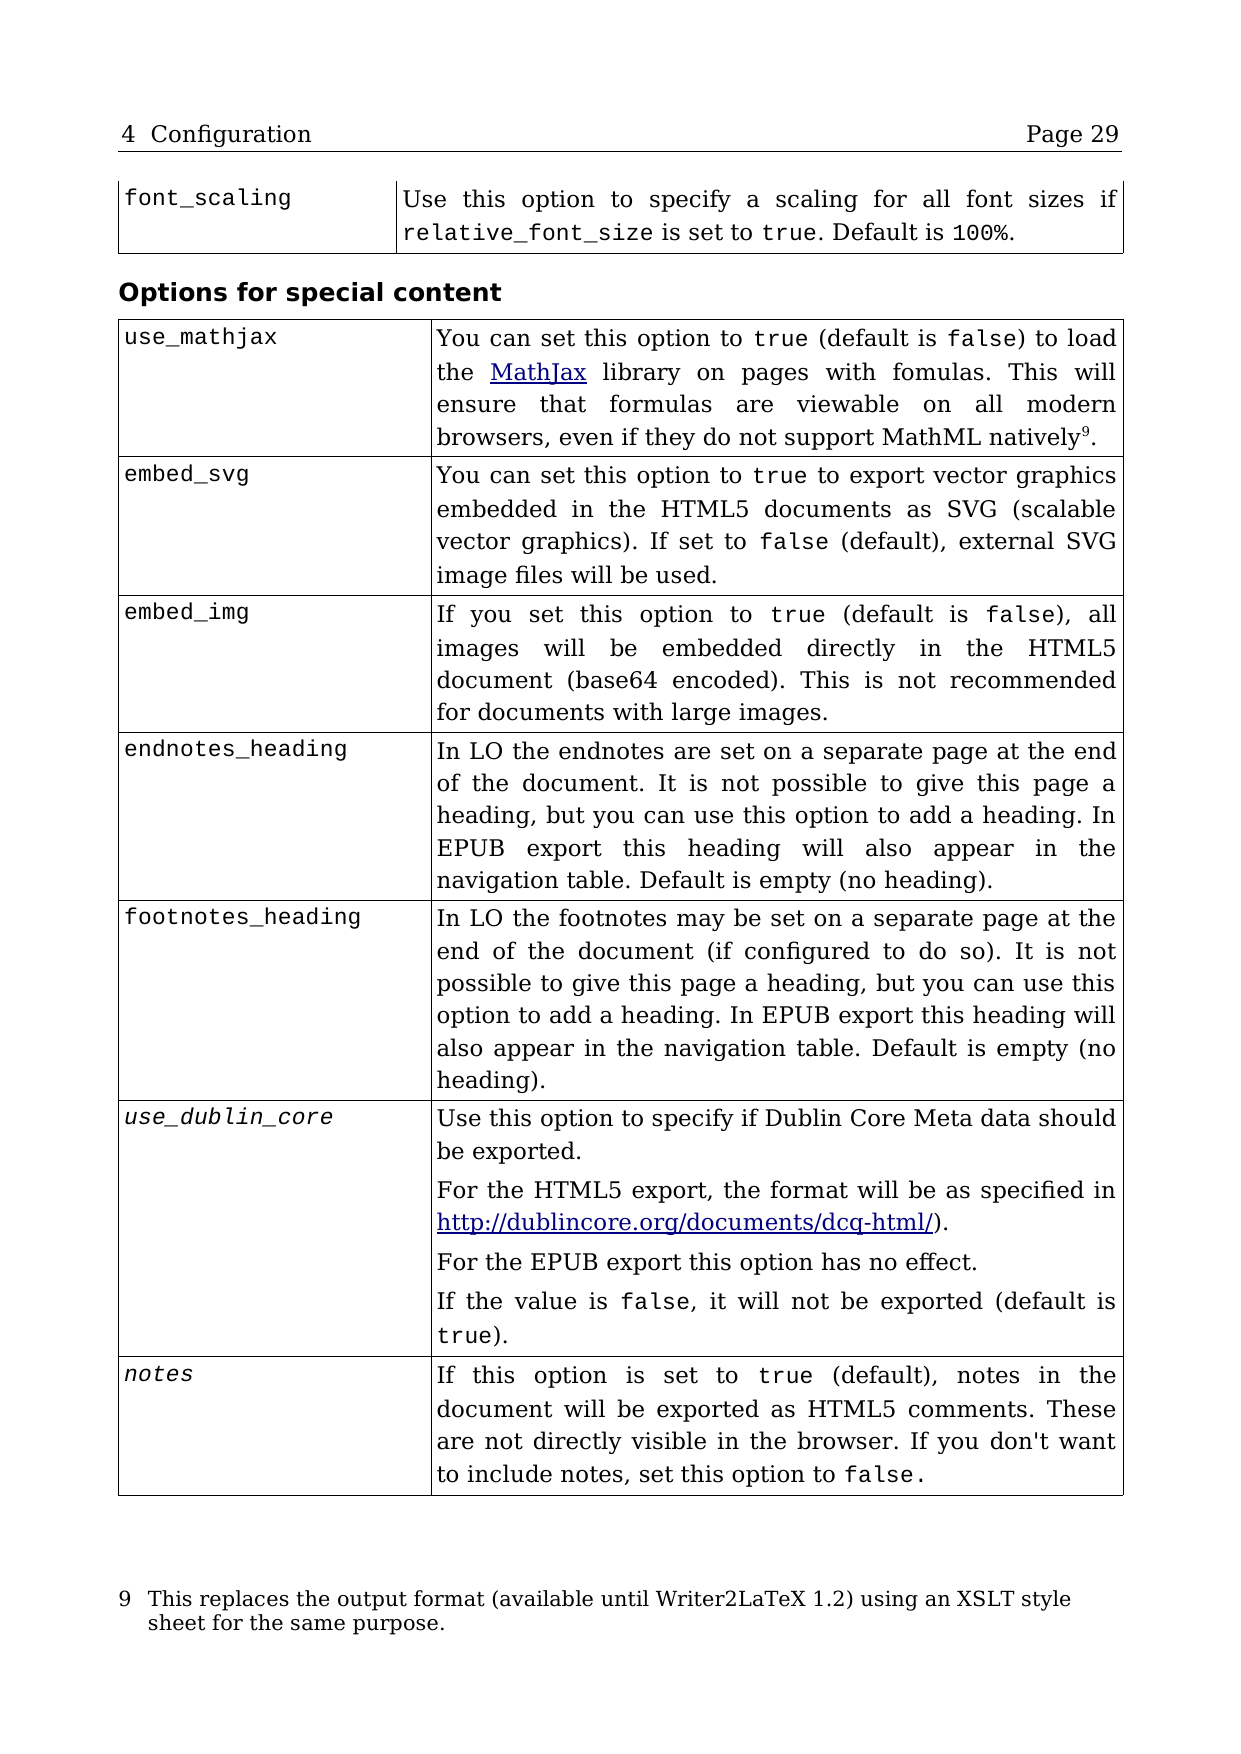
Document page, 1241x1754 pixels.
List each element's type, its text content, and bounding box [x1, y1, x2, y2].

table_cell Use this option to specify if Dublin Core Meta data should be exported. For the HTML5 export, the format will be as specified in http://dublincore.org/documents/dcq-html/). For the EPUB export this option has no effect. If the value is false, it will not be exported (default is true). [432, 1101, 1123, 1356]
table_cell If this option is set to true (default), notes in the document will be exported as HTML5 comments. These are not directly visible in the browser. If you don't want to include notes, set this option to false. [432, 1357, 1123, 1495]
table_cell Use this option to specify a scaling for all font sizes if relative_font_size is set to true. Default is 100%. [397, 181, 1123, 253]
table_cell use_dublin_core [119, 1101, 431, 1356]
table_header use_mathjax [119, 320, 431, 456]
table_cell footnotes_heading [119, 901, 431, 1100]
subtitle Options for special content [118, 278, 1122, 307]
table_cell font_scaling [119, 181, 396, 253]
table_cell If you set this option to true (default is false), all images will be embedded directly in the HTML5 document (base64 encoded). This is not recommended for documents with large images. [432, 596, 1123, 732]
table_cell In LO the endnotes are set on a separate page at the end of the document. It is not possible to give this page a heading, but you can use this option to add a heading. In EPUB export this heading will also appear in the navigation table. Default is empty (no heading). [432, 733, 1123, 900]
table_cell notes [119, 1357, 431, 1495]
table_cell You can set this option to true to export vector graphics embedded in the HTML5 documents as SVG (scalable vector graphics). If set to false (default), external SVG image files will be used. [432, 457, 1123, 595]
table_cell endnotes_heading [119, 733, 431, 900]
table_cell embed_img [119, 596, 431, 732]
table_cell embed_svg [119, 457, 431, 595]
table_header You can set this option to true (default is false) to load the MathJax library on pages with fomulas. This will ensure that formulas are viewable on all modern browsers, even if they do not support MathML natively. [432, 320, 1123, 456]
table_cell In LO the footnotes may be set on a separate page at the end of the document (if configured to do so). It is not possible to give this page a heading, but you can use this option to add a heading. In EPUB export this heading will also appear in the navigation table. Default is empty (no heading). [432, 901, 1123, 1100]
